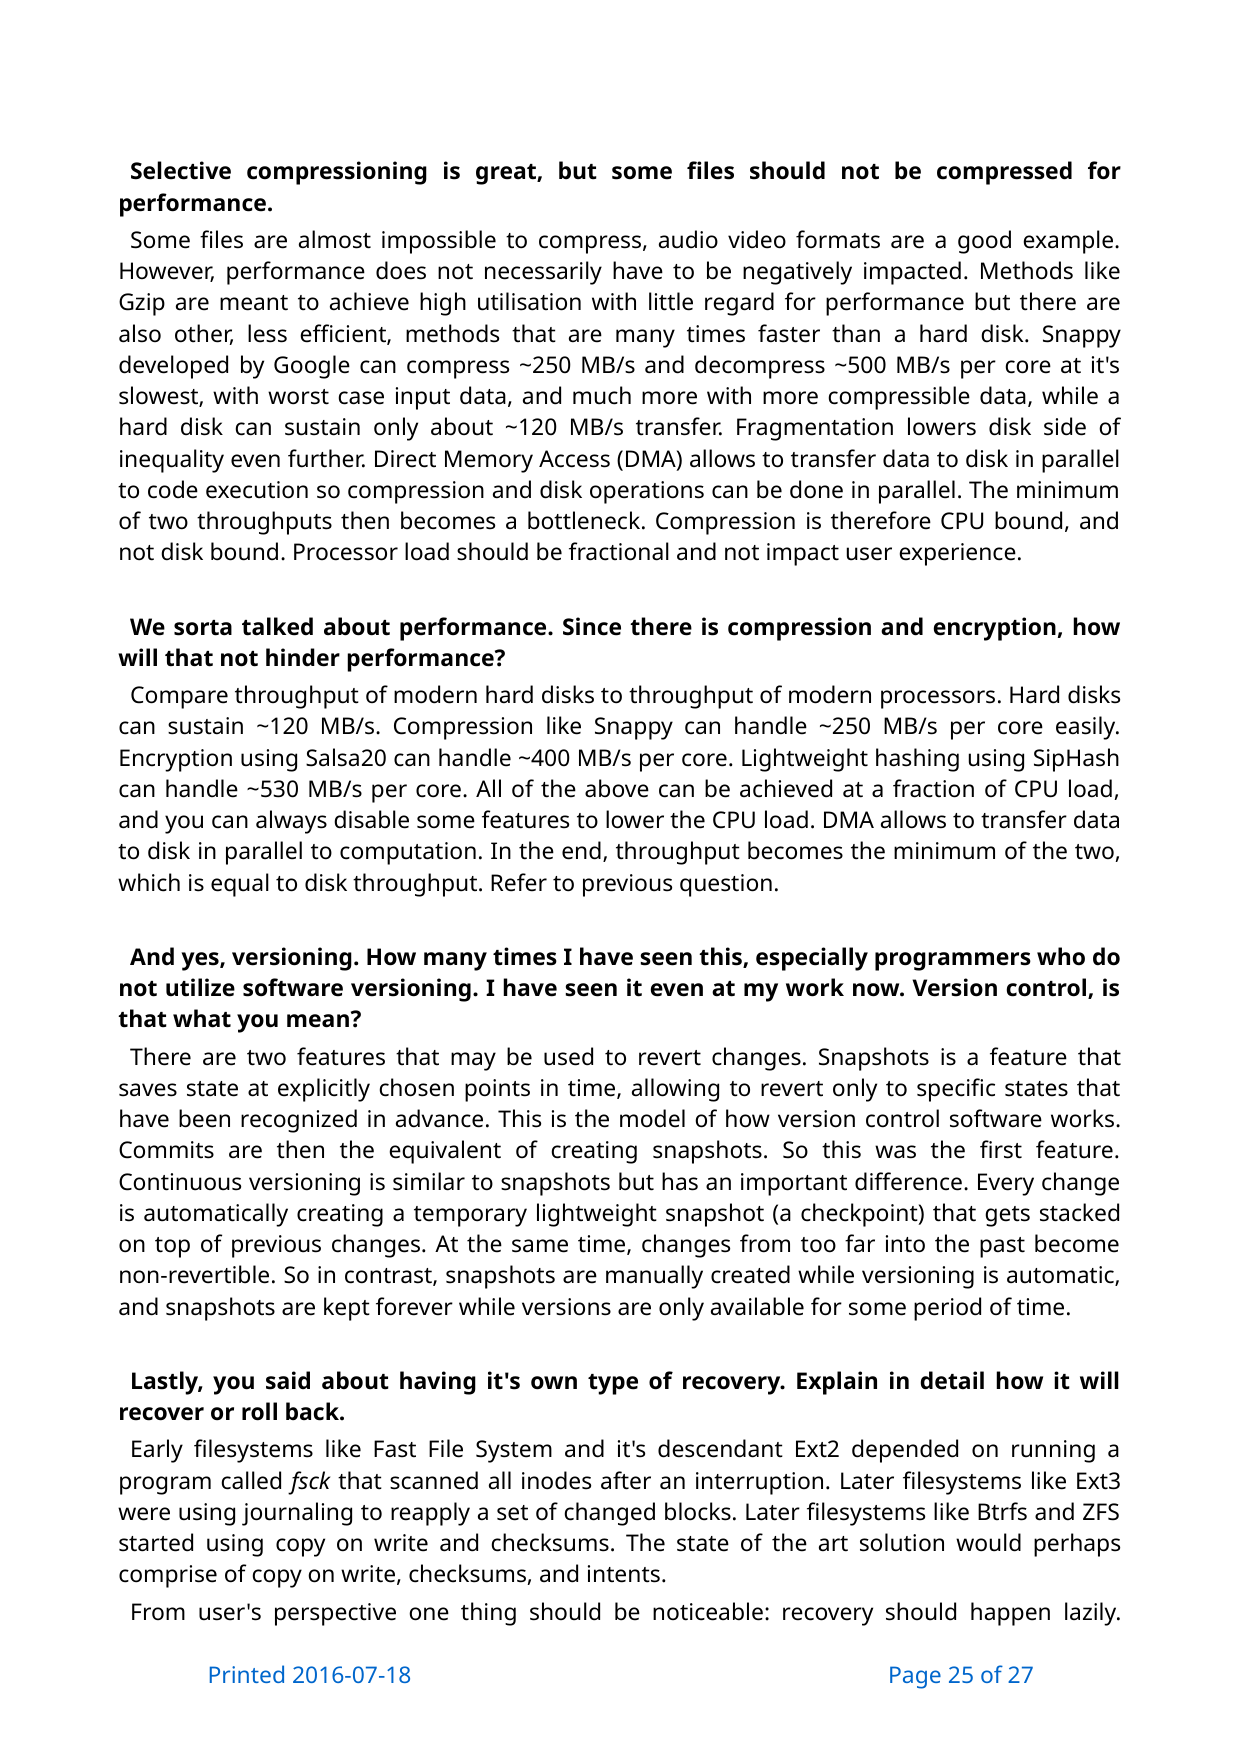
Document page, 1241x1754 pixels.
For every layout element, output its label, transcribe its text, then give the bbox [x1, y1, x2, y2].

text And yes, versioning. How many times I have seen this, especially programmers who do not utilize software versioning. I have seen it even at my work now. Version control, is that what you mean? [118, 941, 1122, 1035]
text We sorta talked about performance. Since there is compression and encryption, how will that not hinder performance? [118, 611, 1122, 673]
text Some files are almost impossible to compress, audio video formats are a good example. However, performance does not necessarily have to be negatively impacted. Methods like Gzip are meant to achieve high utilisation with little regard for performance but there are also other, less efficient, methods that are many times faster than a hard disk. Snappy developed by Google can compress ~250 MB/s and decompress ~500 MB/s per core at it's slowest, with worst case input data, and much more with more compressible data, while a hard disk can sustain only about ~120 MB/s transfer. Fragmentation lowers disk side of inequality even further. Direct Memory Access (DMA) allows to transfer data to disk in parallel to code execution so compression and disk operations can be done in parallel. The minimum of two throughputs then becomes a bottleneck. Compression is therefore CPU bound, and not disk bound. Processor load should be fractional and not impact user experience. [118, 224, 1122, 567]
text Lastly, you said about having it's own type of recovery. Explain in detail how it will recover or roll back. [118, 1365, 1122, 1427]
text Selective compressioning is great, but some files should not be compressed for performance. [118, 155, 1122, 218]
text Compare throughput of modern hard disks to throughput of modern processors. Hard disks can sustain ~120 MB/s. Compression like Snappy can handle ~250 MB/s per core easily. Encryption using Salsa20 can handle ~400 MB/s per core. Lightweight hashing using SipHash can handle ~530 MB/s per core. All of the above can be achieved at a fraction of CPU load, and you can always disable some features to lower the CPU load. DMA allows to transfer data to disk in parallel to computation. In the end, throughput becomes the minimum of the two, which is equal to disk throughput. Refer to previous question. [118, 679, 1122, 898]
text There are two features that may be used to revert changes. Snapshots is a feature that saves state at explicitly chosen points in time, allowing to revert only to specific states that have been recognized in advance. This is the model of how version control software works. Commits are then the equivalent of creating snapshots. So this was the first feature. Continuous versioning is similar to snapshots but has an important difference. Every change is automatically creating a temporary lightweight snapshot (a checkpoint) that gets stacked on top of previous changes. At the same time, changes from too far into the past become non-revertible. So in contrast, snapshots are manually created while versioning is automatic, and snapshots are kept forever while versions are only available for some period of time. [118, 1041, 1122, 1322]
text Early filesystems like Fast File System and it's descendant Ext2 depended on running a program called fsck that scanned all inodes after an interruption. Later filesystems like Ext3 were using journaling to reapply a set of changed blocks. Later filesystems like Btrfs and ZFS started using copy on write and checksums. The state of the art solution would perhaps comprise of copy on write, checksums, and intents. [118, 1433, 1122, 1590]
text From user's perspective one thing should be noticeable: recovery should happen lazily. [118, 1596, 1122, 1627]
